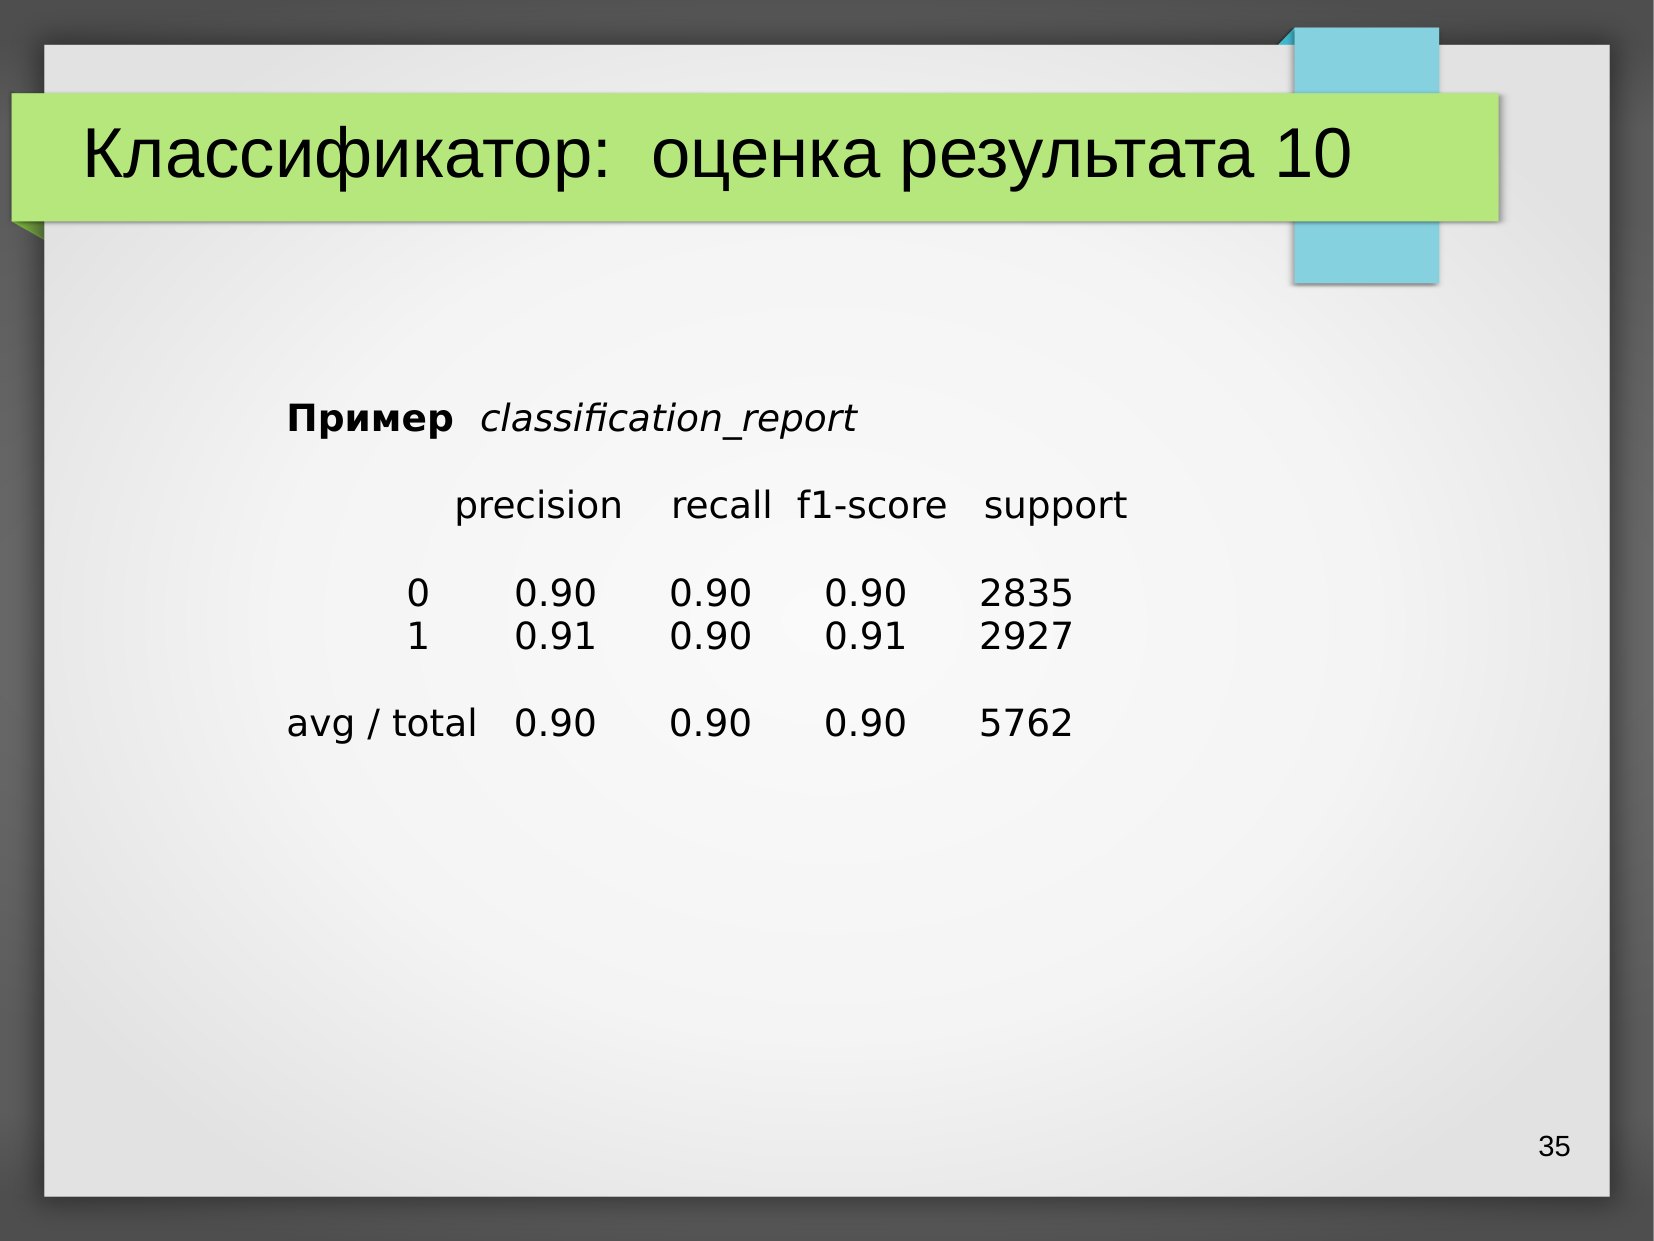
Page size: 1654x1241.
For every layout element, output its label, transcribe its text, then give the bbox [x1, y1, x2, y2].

text_box Пример classification_report precision recall f1-score support 0 0.90 0.90 0.90 2835 1 0.91 0.90 0.91 2927 avg / total 0.90 0.90 0.90 5762 [271, 389, 1371, 969]
title Классификатор: оценка результата 10 [82, 49, 1571, 257]
picture [0, 0, 1654, 1241]
